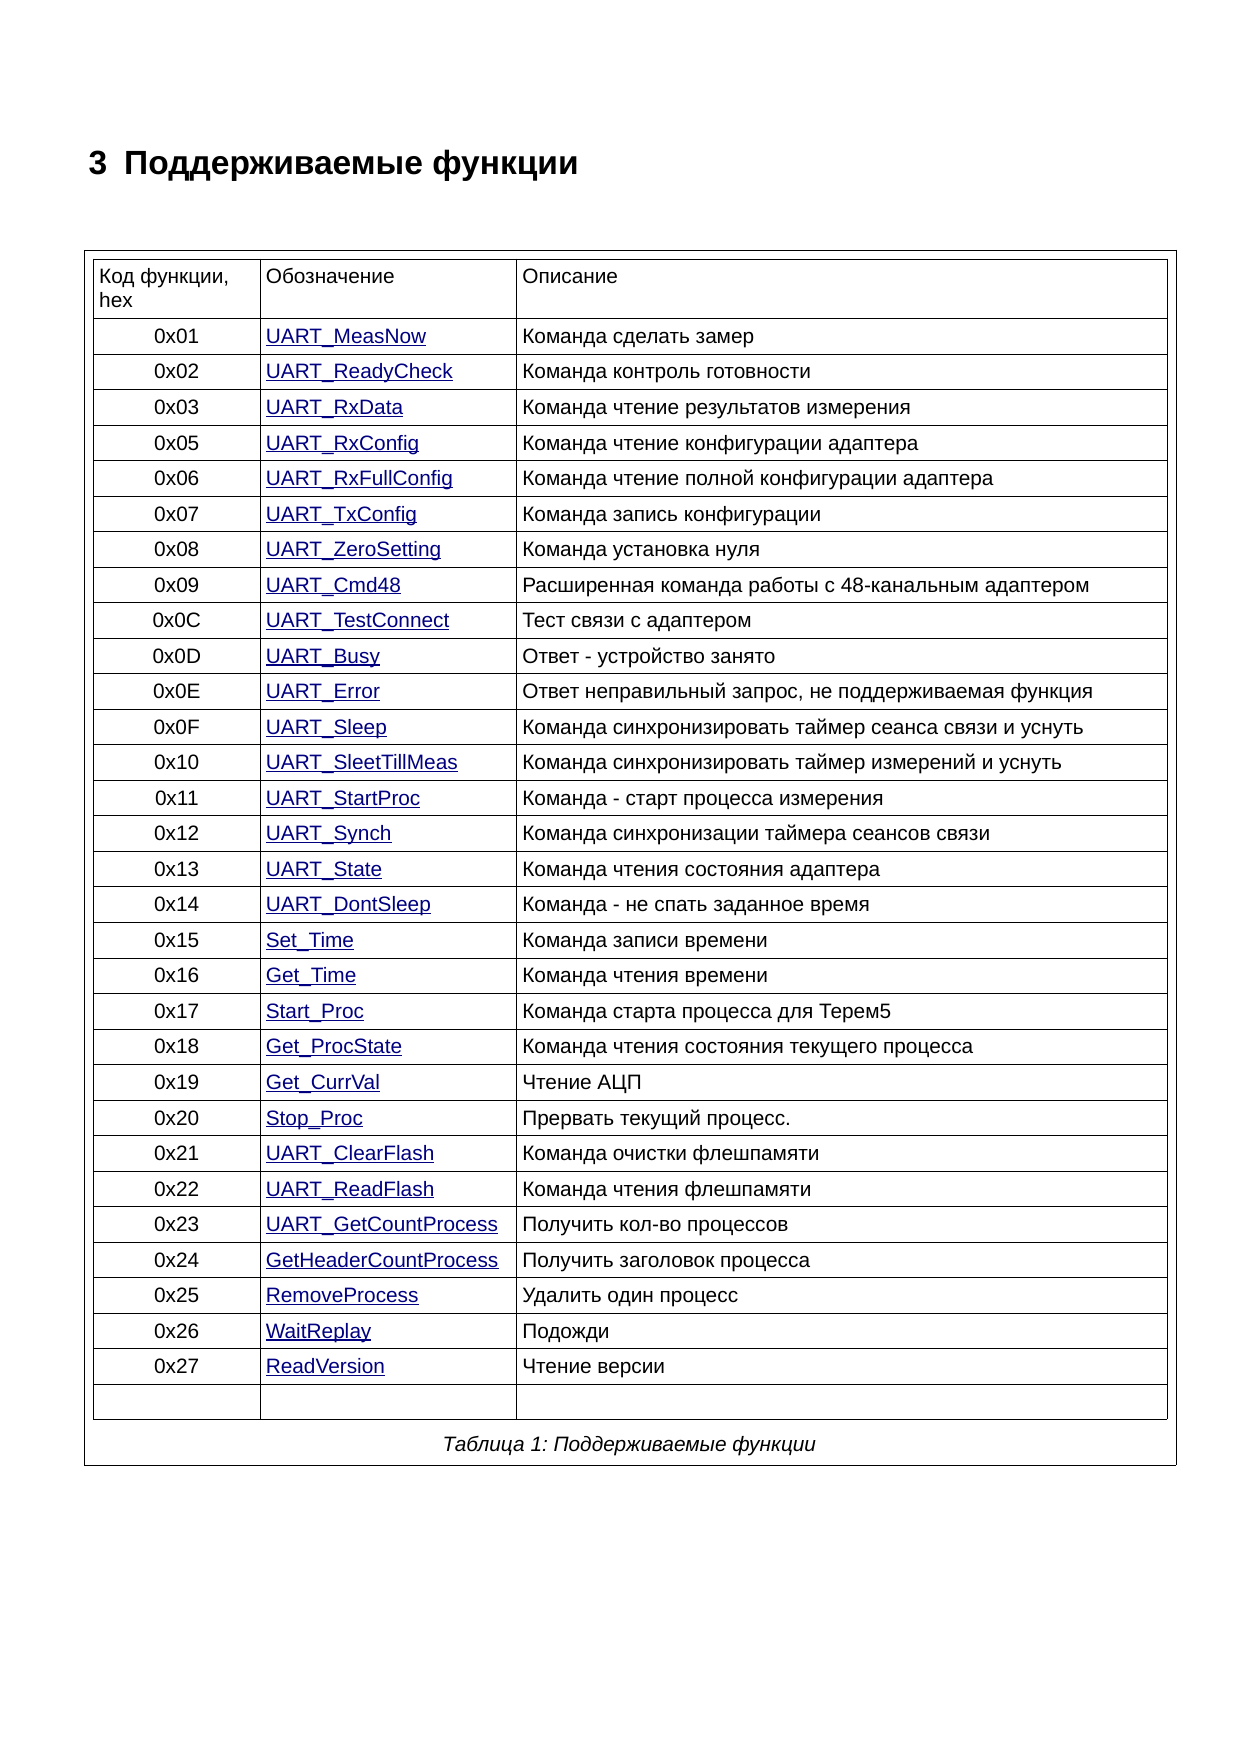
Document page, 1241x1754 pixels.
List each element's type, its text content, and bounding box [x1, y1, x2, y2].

table_cell UART_Sleep [261, 710, 516, 744]
table_cell Команда чтения флешпамяти [517, 1172, 1167, 1206]
table_cell Команда сделать замер [517, 319, 1167, 353]
table_cell Подожди [517, 1314, 1167, 1348]
table_cell UART_ReadFlash [261, 1172, 516, 1206]
table_cell [94, 1385, 260, 1419]
table_header Описание [517, 260, 1167, 318]
table_cell [517, 1385, 1167, 1419]
table_cell ReadVersion [261, 1349, 516, 1384]
table_cell UART_TestConnect [261, 603, 516, 638]
text Таблица 1: Поддерживаемые функции [93, 1432, 1167, 1456]
table_cell 0x20 [94, 1101, 260, 1135]
table_cell 0х02 [94, 355, 260, 389]
table_cell 0x17 [94, 994, 260, 1028]
table_cell Команда чтения времени [517, 959, 1167, 993]
table_cell UART_ZeroSetting [261, 532, 516, 567]
table_cell Команда контроль готовности [517, 355, 1167, 389]
table_cell 0x12 [94, 816, 260, 851]
table_cell Get_Time [261, 959, 516, 993]
table_cell Команда чтение полной конфигурации адаптера [517, 461, 1167, 496]
table_cell [261, 1385, 516, 1419]
table_cell 0х07 [94, 497, 260, 531]
table_cell Get_ProcState [261, 1030, 516, 1064]
table_cell 0x15 [94, 923, 260, 957]
table_cell Команда установка нуля [517, 532, 1167, 567]
table_cell WaitReplay [261, 1314, 516, 1348]
table_cell Чтение АЦП [517, 1065, 1167, 1099]
table_cell Чтение версии [517, 1349, 1167, 1384]
table_cell 0х0D [94, 639, 260, 673]
table_cell 0x18 [94, 1030, 260, 1064]
table_cell 0x14 [94, 887, 260, 922]
table_cell 0x11 [94, 781, 260, 815]
table_cell UART_State [261, 852, 516, 886]
table_cell Команда чтения состояния адаптера [517, 852, 1167, 886]
subtitle Поддерживаемые функции [79, 143, 1187, 182]
table_cell 0x03 [94, 390, 260, 424]
table_cell 0x19 [94, 1065, 260, 1099]
table_cell UART_GetCountProcess [261, 1207, 516, 1242]
table_cell 0х06 [94, 461, 260, 496]
table_cell UART_TxConfig [261, 497, 516, 531]
table_cell 0x21 [94, 1136, 260, 1171]
table_cell Ответ - устройство занято [517, 639, 1167, 673]
table_cell UART_Cmd48 [261, 568, 516, 602]
table_cell 0x22 [94, 1172, 260, 1206]
table_cell Команда чтения состояния текущего процесса [517, 1030, 1167, 1064]
table_cell 0х23 [94, 1207, 260, 1242]
table_cell Stop_Proc [261, 1101, 516, 1135]
table_cell Команда очистки флешпамяти [517, 1136, 1167, 1171]
table_header Обозначение [261, 260, 516, 318]
table_cell UART_MeasNow [261, 319, 516, 353]
table_cell Команда синхронизировать таймер измерений и уснуть [517, 745, 1167, 780]
table_cell UART_Synch [261, 816, 516, 851]
table_cell 0x26 [94, 1314, 260, 1348]
table_cell UART_RxConfig [261, 426, 516, 460]
table_cell Команда - не спать заданное время [517, 887, 1167, 922]
table_cell UART_RxData [261, 390, 516, 424]
table_cell Удалить один процесс [517, 1278, 1167, 1313]
table_cell Получить заголовок процесса [517, 1243, 1167, 1277]
table_cell 0x25 [94, 1278, 260, 1313]
table_cell Расширенная команда работы с 48-канальным адаптером [517, 568, 1167, 602]
table_cell UART_StartProc [261, 781, 516, 815]
table_cell Получить кол-во процессов [517, 1207, 1167, 1242]
table_cell 0x16 [94, 959, 260, 993]
table_cell Команда синхронизации таймера сеансов связи [517, 816, 1167, 851]
table_cell Тест связи с адаптером [517, 603, 1167, 638]
table_cell 0x10 [94, 745, 260, 780]
table_cell 0х24 [94, 1243, 260, 1277]
table_cell Set_Time [261, 923, 516, 957]
table_cell 0x0E [94, 674, 260, 709]
table_cell UART_ReadyCheck [261, 355, 516, 389]
table_cell Команда - старт процесса измерения [517, 781, 1167, 815]
table_cell UART_DontSleep [261, 887, 516, 922]
table_cell UART_SleetTillMeas [261, 745, 516, 780]
table_cell 0x0F [94, 710, 260, 744]
table_cell 0х08 [94, 532, 260, 567]
table_cell RemoveProcess [261, 1278, 516, 1313]
table_cell UART_RxFullConfig [261, 461, 516, 496]
table_cell Команда чтение конфигурации адаптера [517, 426, 1167, 460]
table_cell 0х05 [94, 426, 260, 460]
table_cell Команда синхронизировать таймер сеанса связи и уснуть [517, 710, 1167, 744]
table_cell 0x13 [94, 852, 260, 886]
table_cell Прервать текущий процесс. [517, 1101, 1167, 1135]
table_cell 0x27 [94, 1349, 260, 1384]
table_cell Команда старта процесса для Терем5 [517, 994, 1167, 1028]
table_cell 0х0С [94, 603, 260, 638]
table_cell Ответ неправильный запрос, не поддерживаемая функция [517, 674, 1167, 709]
table_cell 0х09 [94, 568, 260, 602]
table_cell Команда запись конфигурации [517, 497, 1167, 531]
table_cell Get_CurrVal [261, 1065, 516, 1099]
table_cell Команда записи времени [517, 923, 1167, 957]
table_cell UART_Error [261, 674, 516, 709]
table_cell UART_ClearFlash [261, 1136, 516, 1171]
table_cell Start_Proc [261, 994, 516, 1028]
table_header Код функции, hex [94, 260, 260, 318]
table_cell GetHeaderCountProcess [261, 1243, 516, 1277]
table_cell UART_Busy [261, 639, 516, 673]
table_cell Команда чтение результатов измерения [517, 390, 1167, 424]
table_cell 0x01 [94, 319, 260, 353]
